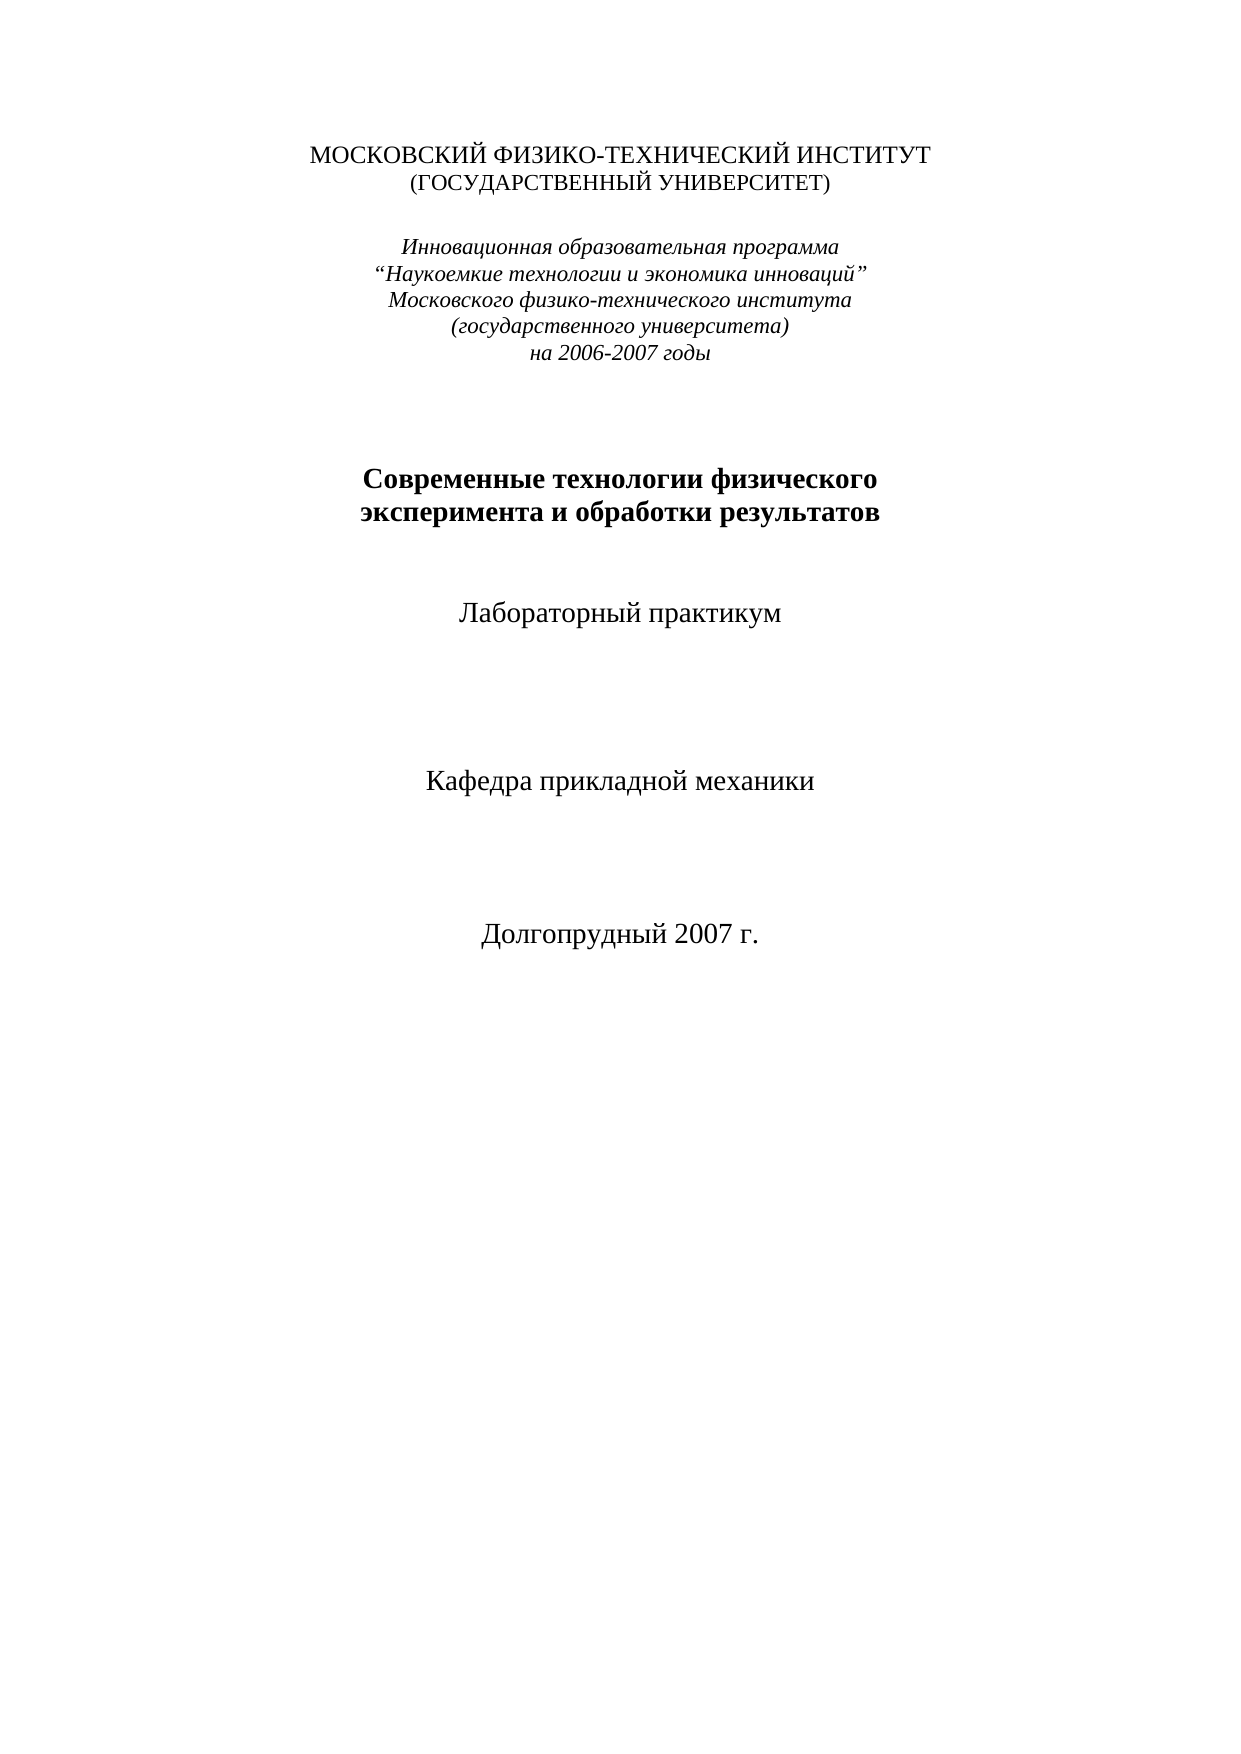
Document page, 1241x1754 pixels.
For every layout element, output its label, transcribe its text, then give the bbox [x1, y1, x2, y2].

text Инновационная образовательная программа [89, 233, 1152, 260]
text “Наукоемкие технологии и экономика инноваций” [89, 260, 1152, 286]
text (ГОСУДАРСТВЕННЫЙ УНИВЕРСИТЕТ) [89, 169, 1152, 195]
text МОСКОВСКИЙ ФИЗИКО-ТЕХНИЧЕСКИЙ ИНСТИТУТ [89, 140, 1152, 169]
text (государственного университета) [89, 312, 1152, 339]
text Современные технологии физического [89, 461, 1152, 494]
text Лабораторный практикум [89, 595, 1152, 629]
text на 2006-2007 годы [89, 339, 1152, 365]
text эксперимента и обработки результатов [89, 494, 1152, 528]
text Московского физико-технического института [89, 286, 1152, 312]
text Кафедра прикладной механики [89, 763, 1152, 796]
text Долгопрудный 2007 г. [89, 916, 1152, 950]
